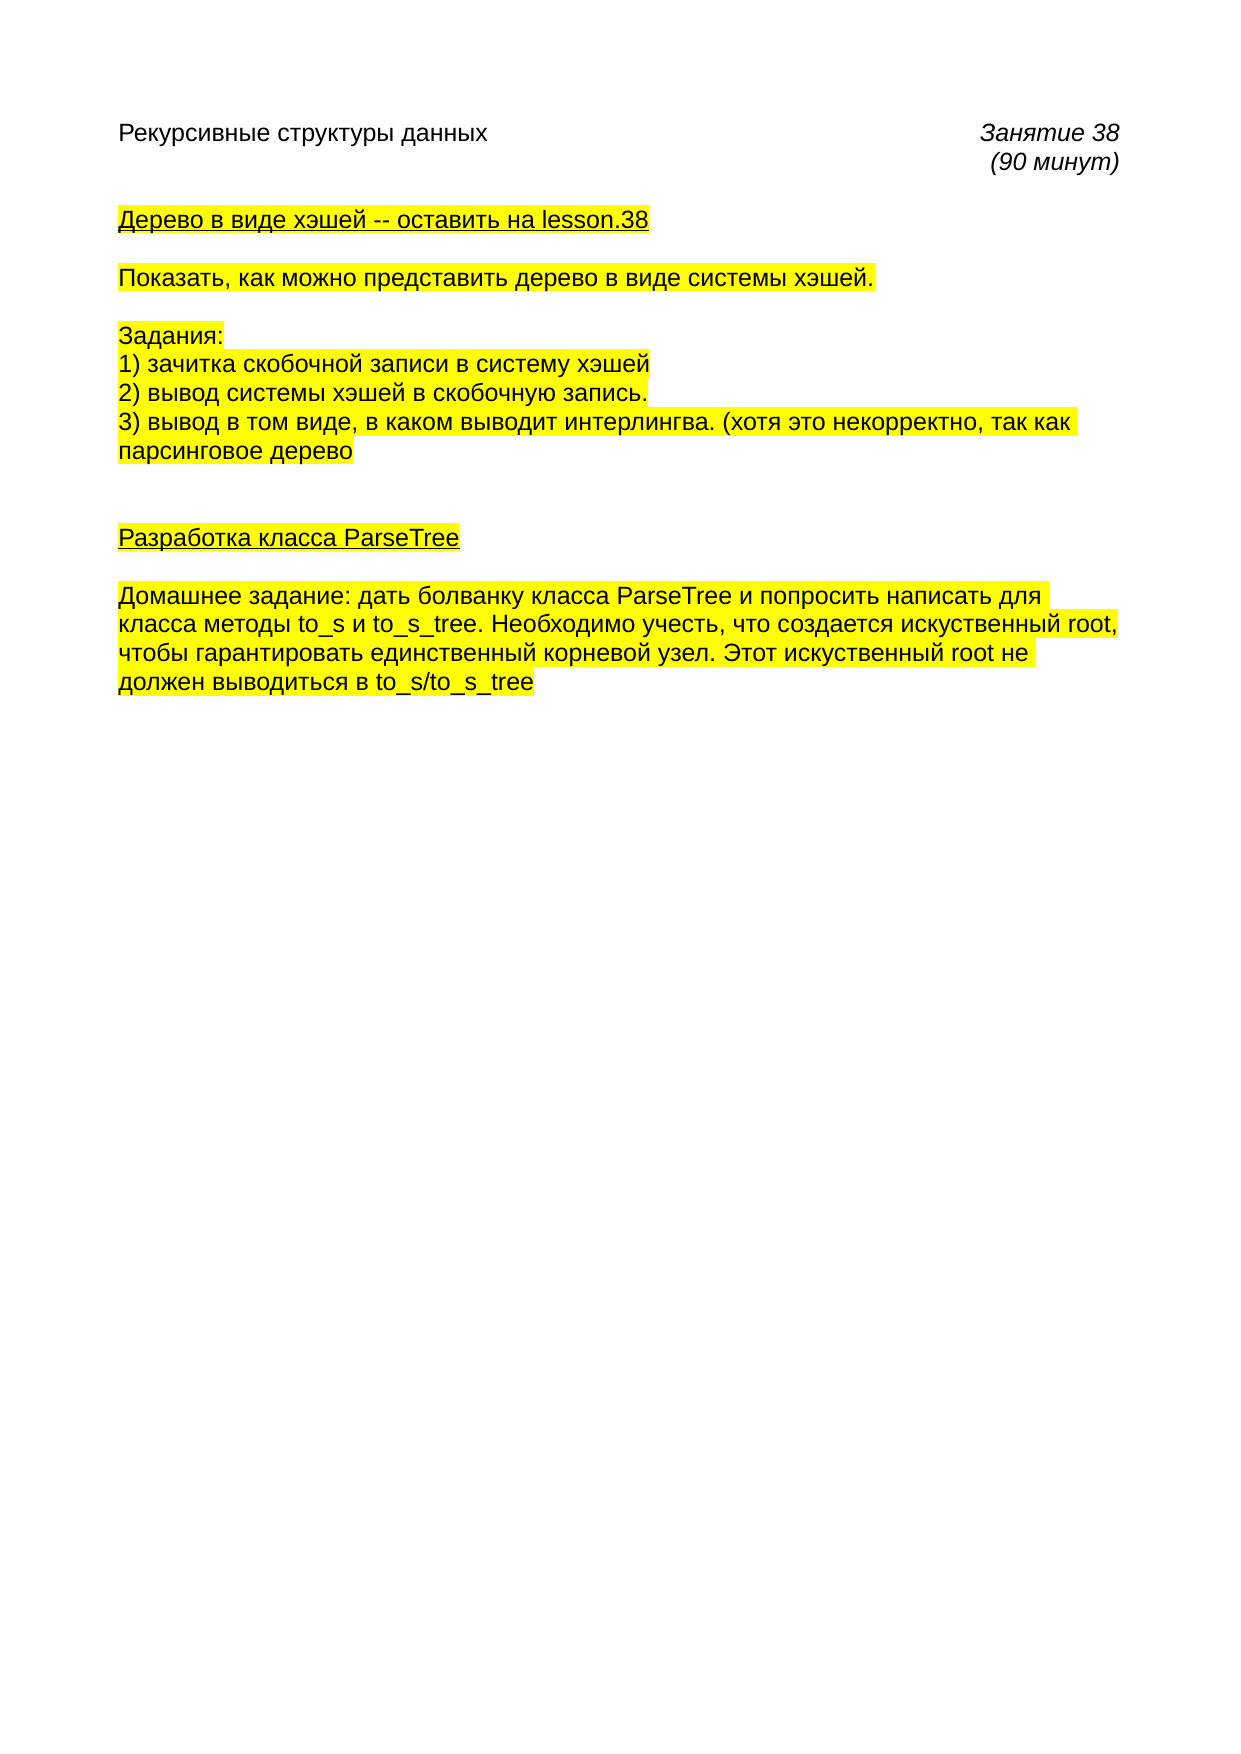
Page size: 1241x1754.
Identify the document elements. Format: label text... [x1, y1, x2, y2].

table_header Рекурсивные структуры данных [118, 118, 758, 176]
text 3) вывод в том виде, в каком выводит интерлингва. (хотя это некорректно, так как парсинговое дерево [118, 407, 1122, 464]
text Дерево в виде хэшей -- оставить на lesson.38 [118, 205, 1122, 233]
text Разработка класса ParseTree [118, 523, 1122, 551]
text Задания: [118, 321, 1122, 349]
text 2) вывод системы хэшей в скобочную запись. [118, 378, 1122, 407]
table_header Занятие 38 (90 минут) [758, 118, 1122, 176]
text Показать, как можно представить дерево в виде системы хэшей. [118, 263, 1122, 291]
text Домашнее задание: дать болванку класса ParseTree и попросить написать для класса методы to_s и to_s_tree. Необходимо учесть, что создается искуственный root, чтобы гарантировать единственный корневой узел. Этот искуственный root не должен выводиться в to_s/to_s_tree [118, 581, 1122, 696]
text 1) зачитка скобочной записи в систему хэшей [118, 349, 1122, 378]
